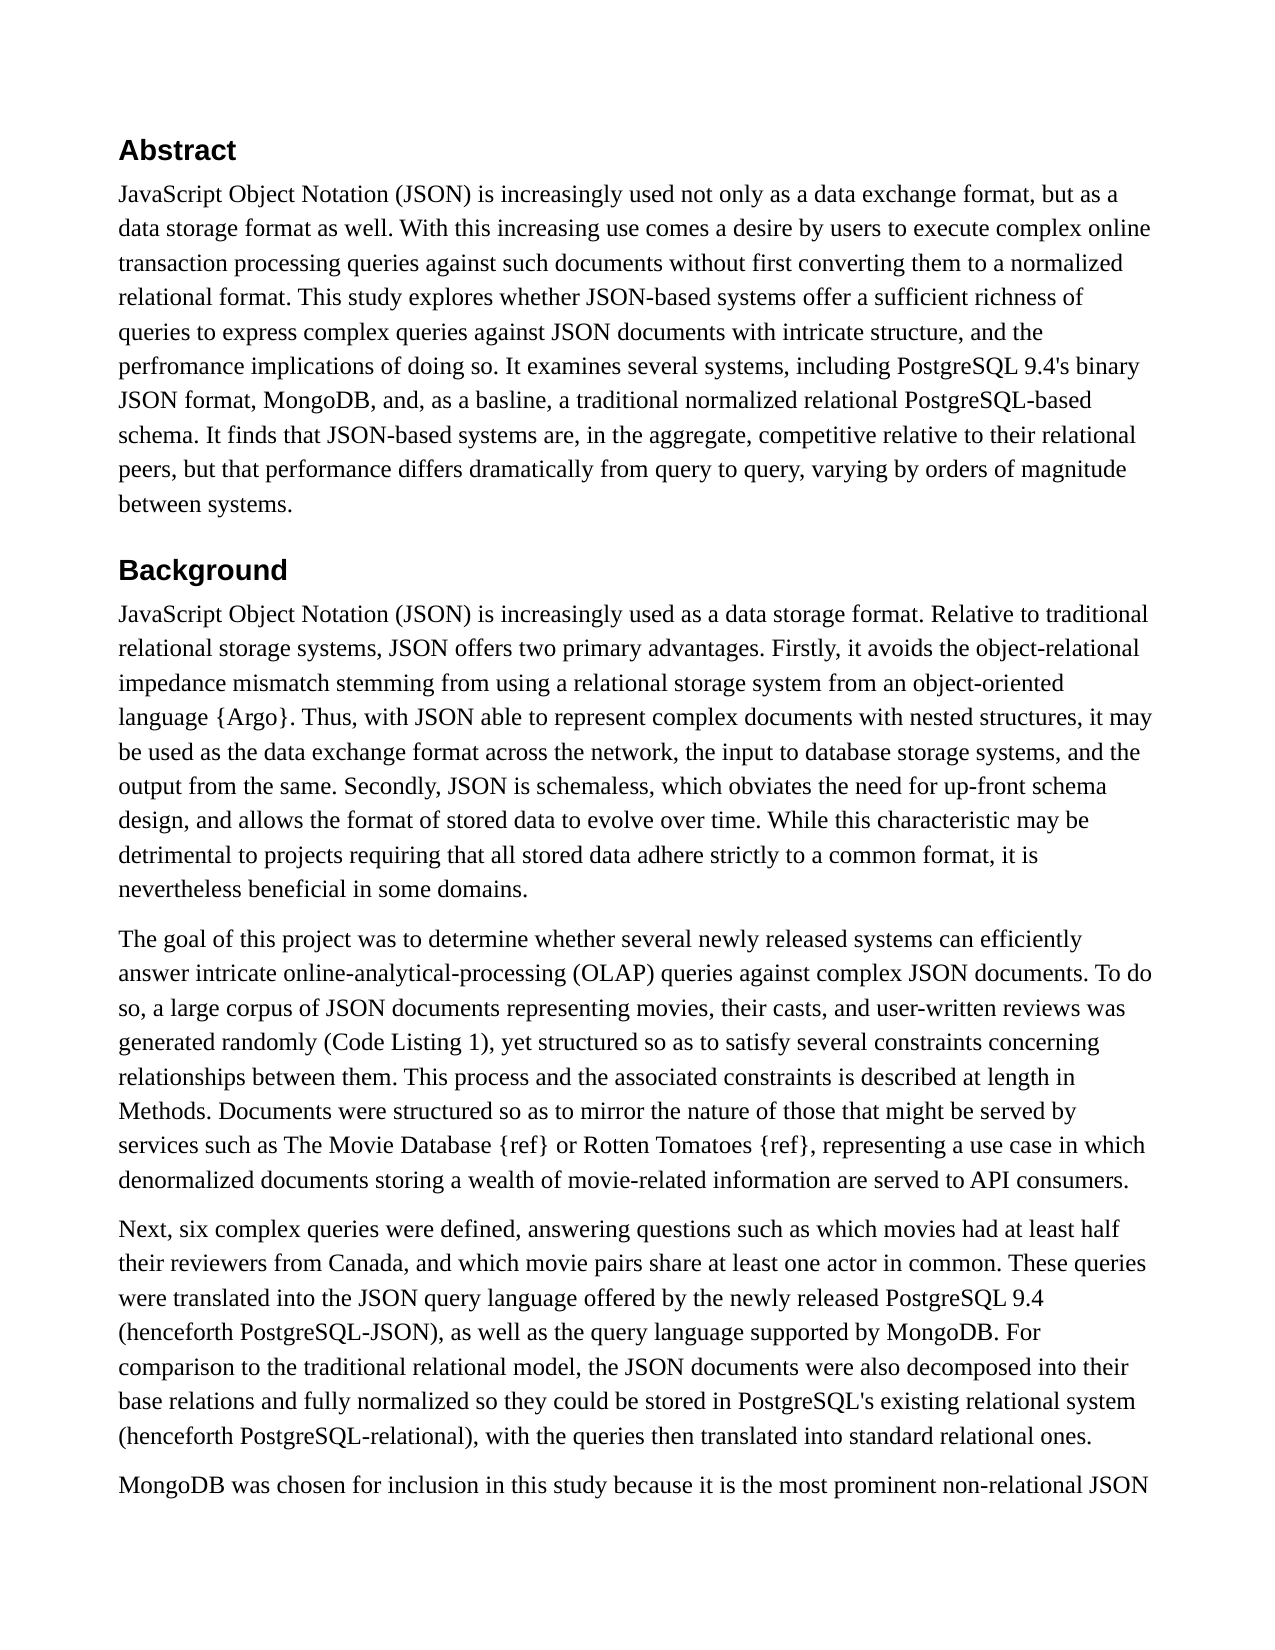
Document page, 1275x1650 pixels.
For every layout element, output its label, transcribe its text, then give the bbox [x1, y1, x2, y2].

text Next, six complex queries were defined, answering questions such as which movies had at least half their reviewers from Canada, and which movie pairs share at least one actor in common. These queries were translated into the JSON query language offered by the newly released PostgreSQL 9.4 (henceforth PostgreSQL-JSON), as well as the query language supported by MongoDB. For comparison to the traditional relational model, the JSON documents were also decomposed into their base relations and fully normalized so they could be stored in PostgreSQL's existing relational system (henceforth PostgreSQL-relational), with the queries then translated into standard relational ones. [118, 1214, 1157, 1450]
text JavaScript Object Notation (JSON) is increasingly used as a data storage format. Relative to traditional relational storage systems, JSON offers two primary advantages. Firstly, it avoids the object-relational impedance mismatch stemming from using a relational storage system from an object-oriented language {Argo}. Thus, with JSON able to represent complex documents with nested structures, it may be used as the data exchange format across the network, the input to database storage systems, and the output from the same. Secondly, JSON is schemaless, which obviates the need for up-front schema design, and allows the format of stored data to evolve over time. While this characteristic may be detrimental to projects requiring that all stored data adhere strictly to a common format, it is nevertheless beneficial in some domains. [118, 599, 1157, 903]
subtitle Abstract [118, 133, 1157, 166]
text The goal of this project was to determine whether several newly released systems can efficiently answer intricate online-analytical-processing (OLAP) queries against complex JSON documents. To do so, a large corpus of JSON documents representing movies, their casts, and user-written reviews was generated randomly (Code Listing 1), yet structured so as to satisfy several constraints concerning relationships between them. This process and the associated constraints is described at length in Methods. Documents were structured so as to mirror the nature of those that might be served by services such as The Movie Database {ref} or Rotten Tomatoes {ref}, representing a use case in which denormalized documents storing a wealth of movie-related information are served to API consumers. [118, 924, 1157, 1194]
subtitle Background [118, 553, 1157, 586]
text MongoDB was chosen for inclusion in this study because it is the most prominent non-relational JSON [118, 1470, 1157, 1499]
text JavaScript Object Notation (JSON) is increasingly used not only as a data exchange format, but as a data storage format as well. With this increasing use comes a desire by users to execute complex online transaction processing queries against such documents without first converting them to a normalized relational format. This study explores whether JSON-based systems offer a sufficient richness of queries to express complex queries against JSON documents with intricate structure, and the perfromance implications of doing so. It examines several systems, including PostgreSQL 9.4's binary JSON format, MongoDB, and, as a basline, a traditional normalized relational PostgreSQL-based schema. It finds that JSON-based systems are, in the aggregate, competitive relative to their relational peers, but that performance differs dramatically from query to query, varying by orders of magnitude between systems. [118, 179, 1157, 518]
